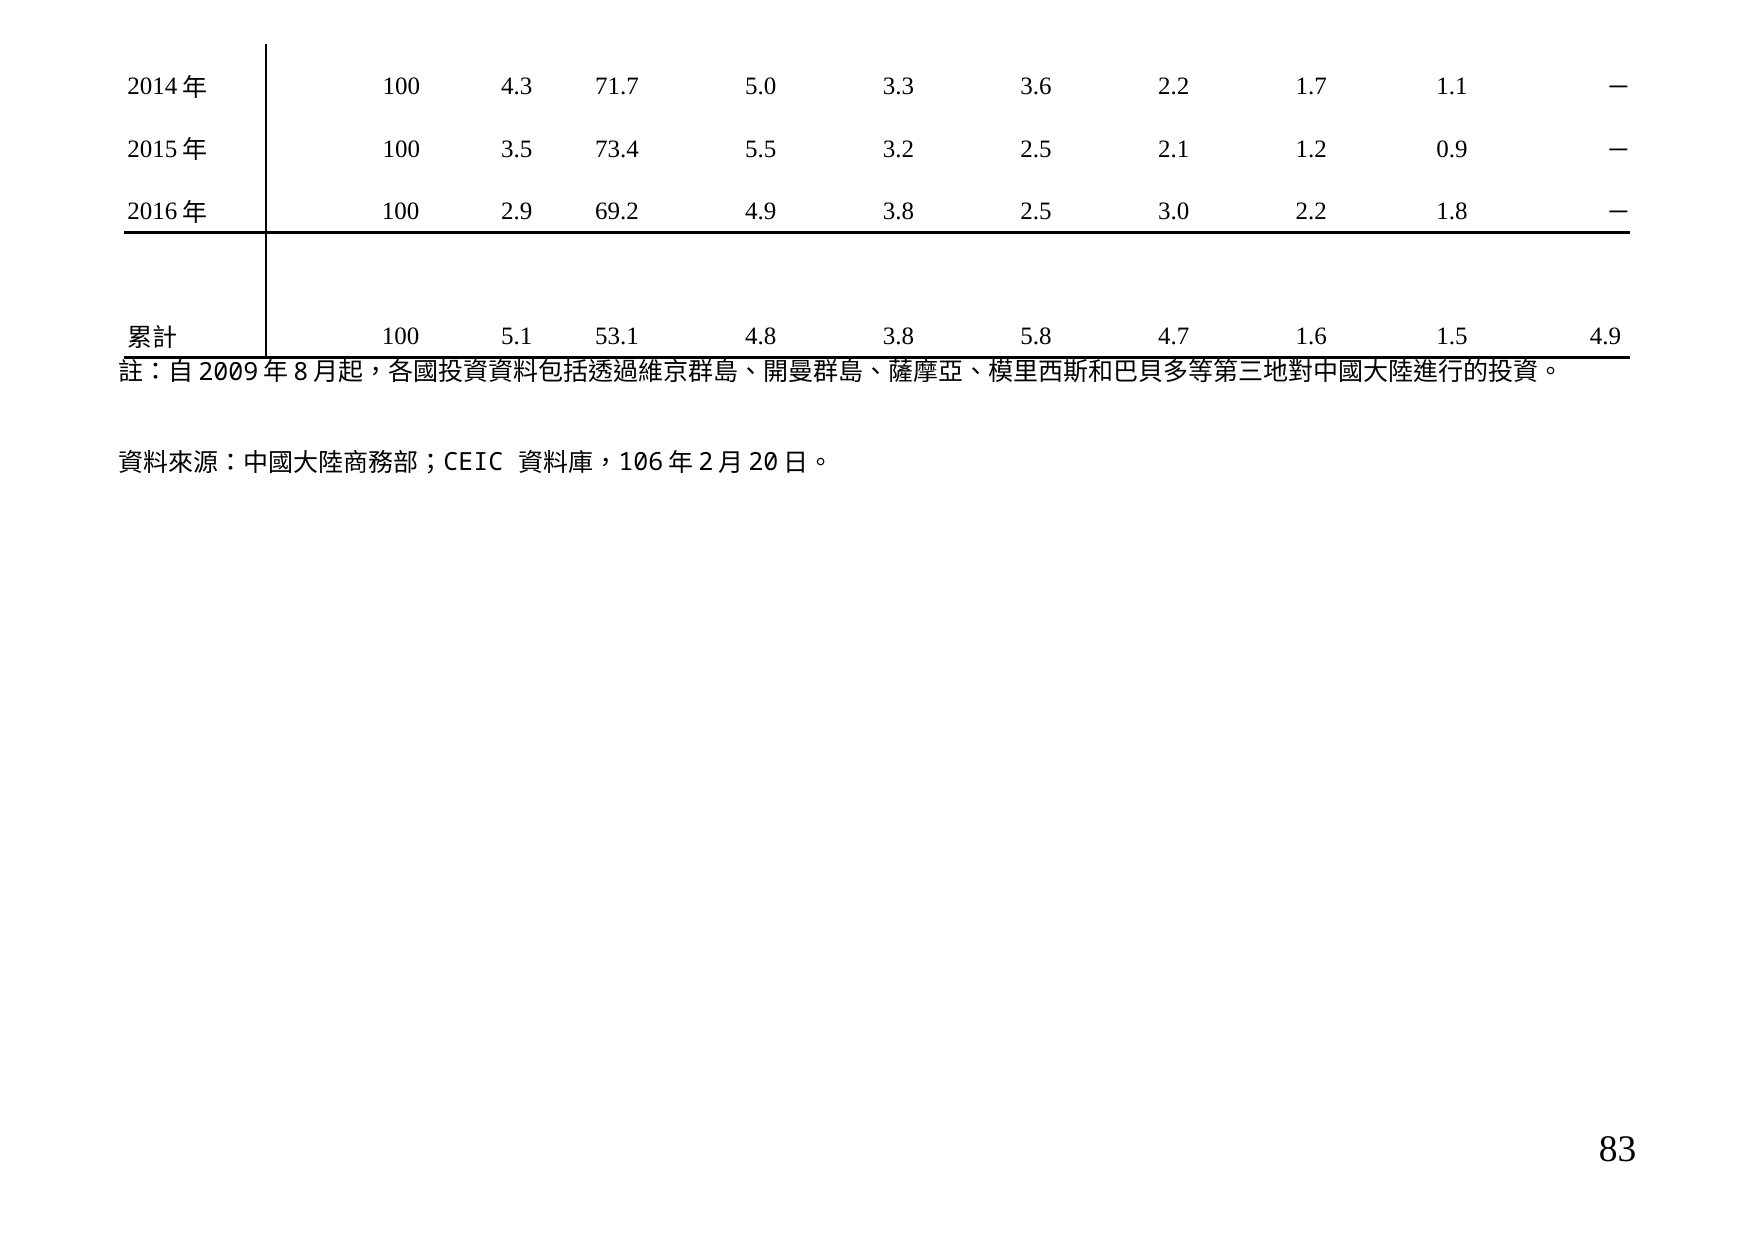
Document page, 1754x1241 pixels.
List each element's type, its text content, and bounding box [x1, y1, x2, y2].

table_cell 3.8 [785, 169, 923, 231]
table_cell 1.8 [1336, 169, 1477, 231]
table_cell 73.4 [541, 106, 648, 169]
table_cell 3.5 [434, 106, 541, 169]
table_cell 5.1 [434, 234, 541, 356]
table_cell 2.9 [434, 169, 541, 231]
table_cell 100 [267, 169, 434, 231]
table_cell 100 [267, 106, 434, 169]
table_cell ─ [1477, 44, 1630, 106]
table_cell 1.1 [1336, 44, 1477, 106]
table_cell 4.9 [1477, 234, 1630, 356]
table_cell 2014年 [124, 44, 265, 106]
text 註：自2009年8月起，各國投資資料包括透過維京群島、開曼群島、薩摩亞、模里西斯和巴貝多等第三地對中國大陸進行的投資。 [118, 358, 1636, 386]
table_cell 2.2 [1061, 44, 1198, 106]
table_cell 5.5 [648, 106, 785, 169]
table_cell 53.1 [541, 234, 648, 356]
table_cell 1.2 [1198, 106, 1336, 169]
table_cell 累計 [124, 234, 265, 356]
table_cell 69.2 [541, 169, 648, 231]
table_cell 3.8 [785, 234, 923, 356]
table_cell 5.8 [923, 234, 1061, 356]
table_cell 3.0 [1061, 169, 1198, 231]
table_cell 2.2 [1198, 169, 1336, 231]
table_cell 1.7 [1198, 44, 1336, 106]
table_cell 4.3 [434, 44, 541, 106]
subtitle 資料來源：中國大陸商務部；CEIC 資料庫，106年2月20日。 [118, 419, 1636, 481]
table_cell 2016年 [124, 169, 265, 231]
table_cell 3.2 [785, 106, 923, 169]
table_cell 0.9 [1336, 106, 1477, 169]
table_cell 71.7 [541, 44, 648, 106]
table_cell ─ [1477, 169, 1630, 231]
table_cell 2.5 [923, 169, 1061, 231]
table_cell 2015年 [124, 106, 265, 169]
table_cell 100 [267, 44, 434, 106]
table_cell 4.7 [1061, 234, 1198, 356]
table_cell 3.3 [785, 44, 923, 106]
table_cell 3.6 [923, 44, 1061, 106]
table_cell ─ [1477, 106, 1630, 169]
table_cell 1.5 [1336, 234, 1477, 356]
table_cell 2.1 [1061, 106, 1198, 169]
table_cell 4.9 [648, 169, 785, 231]
table_cell 5.0 [648, 44, 785, 106]
table_cell 100 [267, 234, 434, 356]
table_cell 4.8 [648, 234, 785, 356]
table_cell 1.6 [1198, 234, 1336, 356]
table_cell 2.5 [923, 106, 1061, 169]
